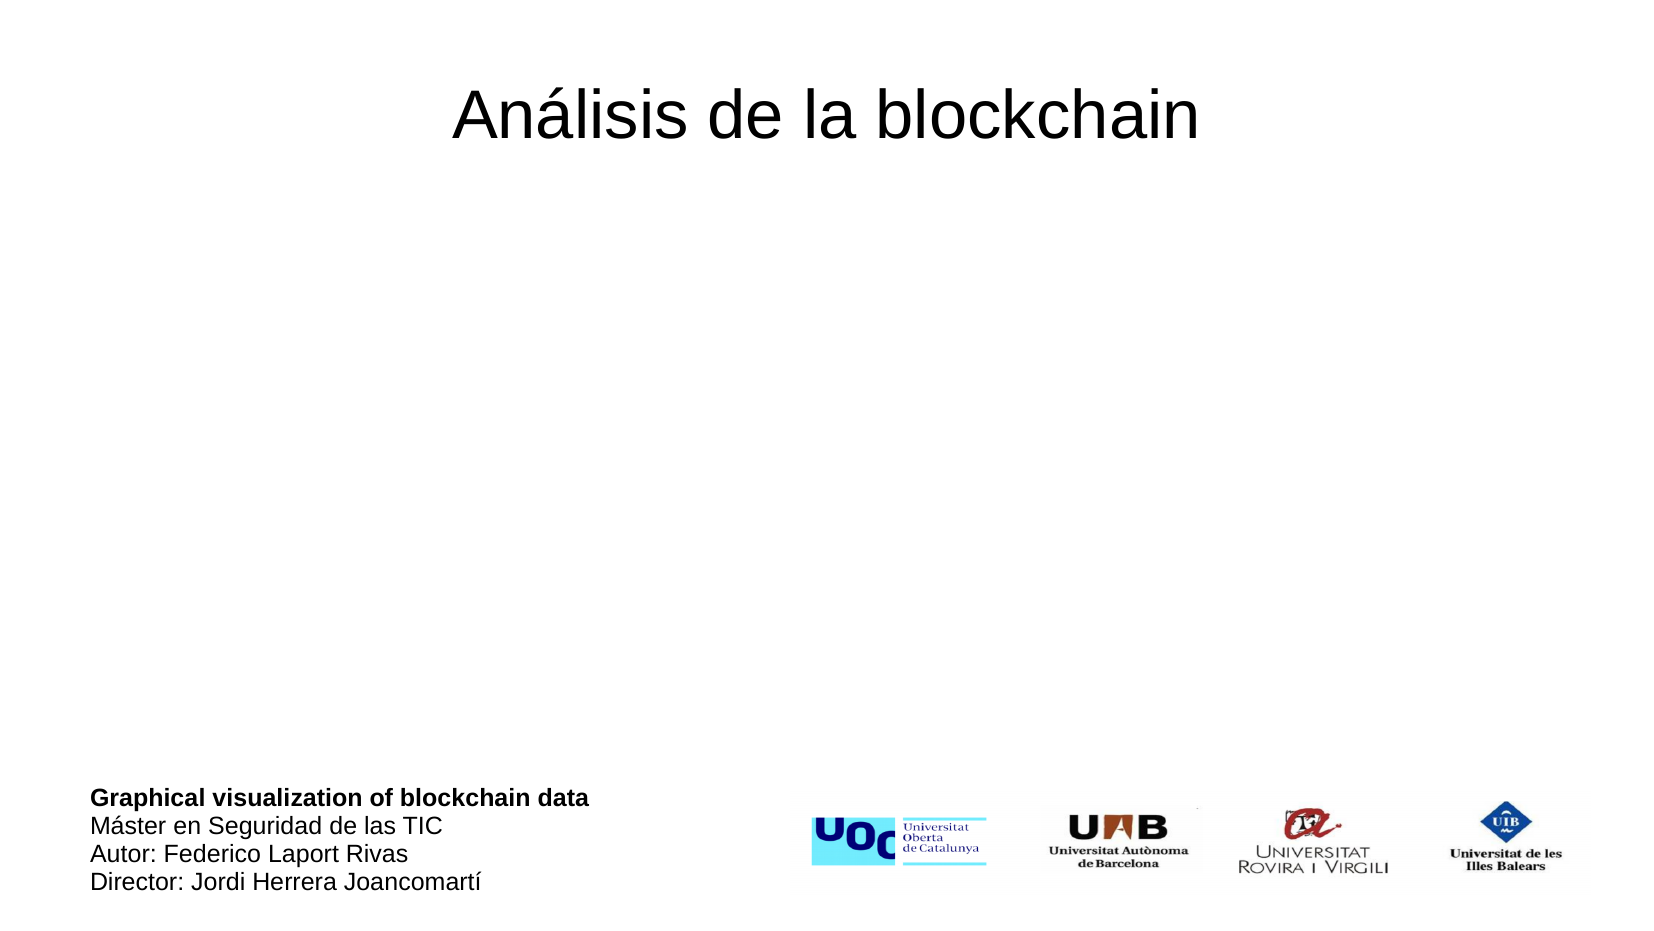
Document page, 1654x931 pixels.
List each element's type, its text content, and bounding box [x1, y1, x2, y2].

text_box Graphical visualization of blockchain data Máster en Seguridad de las TIC Autor: Federico Laport Rivas Director: Jordi Herrera Joancomartí [90, 783, 616, 896]
picture [790, 789, 1591, 895]
title Análisis de la blockchain [82, 37, 1571, 193]
